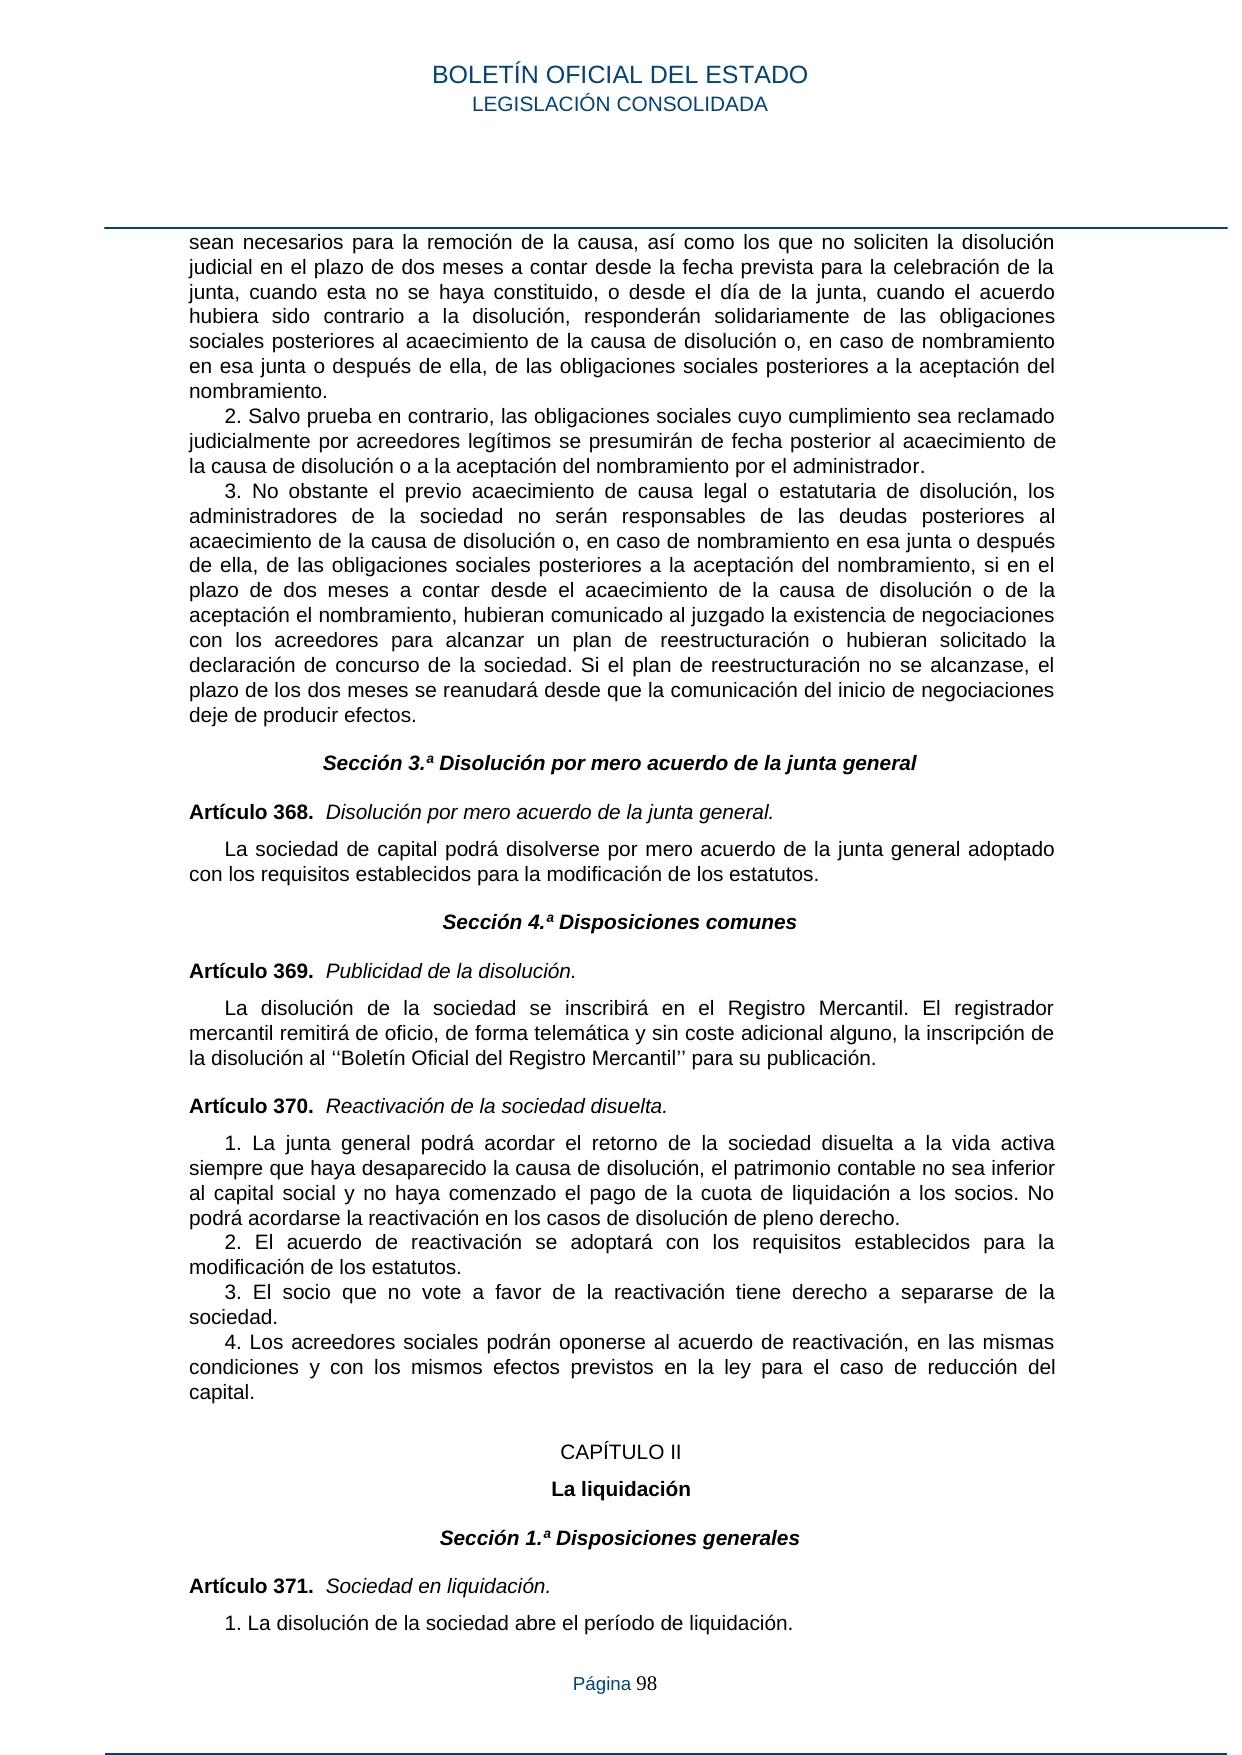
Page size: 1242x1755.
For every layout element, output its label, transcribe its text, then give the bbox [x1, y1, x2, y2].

text 2. El acuerdo de reactivación se adoptará con los requisitos establecidos para la modificación de los estatutos. [189, 1230, 1056, 1279]
text 2. Salvo prueba en contrario, las obligaciones sociales cuyo cumplimiento sea reclamado judicialmente por acreedores legítimos se presumirán de fecha posterior al acaecimiento de la causa de disolución o a la aceptación del nombramiento por el administrador. [189, 404, 1056, 478]
text La sociedad de capital podrá disolverse por mero acuerdo de la junta general adoptado con los requisitos establecidos para la modificación de los estatutos. [189, 837, 1056, 886]
text Artículo 369. Publicidad de la disolución. [189, 959, 581, 983]
text Sección 4.ª Disposiciones comunes [439, 910, 803, 934]
text 4. Los acreedores sociales podrán oponerse al acuerdo de reactivación, en las mismas condiciones y con los mismos efectos previstos en la ley para el caso de reducción del capital. [189, 1330, 1056, 1403]
text [189, 205, 1056, 227]
text 1. La disolución de la sociedad abre el período de liquidación. [224, 1611, 1196, 1635]
text Sección 1.ª Disposiciones generales [436, 1525, 806, 1549]
text 3. El socio que no vote a favor de la reactivación tiene derecho a separarse de la sociedad. [189, 1280, 1056, 1329]
text Artículo 368. Disolución por mero acuerdo de la junta general. [189, 800, 779, 824]
text La liquidación [546, 1477, 695, 1501]
text La disolución de la sociedad se inscribirá en el Registro Mercantil. El registrador mercantil remitirá de oficio, de forma telemática y sin coste adicional alguno, la inscripción de la disolución al ‘‘Boletín Oficial del Registro Mercantil’’ para su publicación. [189, 996, 1056, 1069]
text Artículo 371. Sociedad en liquidación. [189, 1574, 556, 1598]
text 1. La junta general podrá acordar el retorno de la sociedad disuelta a la vida activa siempre que haya desaparecido la causa de disolución, el patrimonio contable no sea inferior al capital social y no haya comenzado el pago de la cuota de liquidación a los socios. No podrá acordarse la reactivación en los casos de disolución de pleno derecho. [189, 1131, 1056, 1229]
text sean necesarios para la remoción de la causa, así como los que no soliciten la disolución judicial en el plazo de dos meses a contar desde la fecha prevista para la celebración de la junta, cuando esta no se haya constituido, o desde el día de la junta, cuando el acuerdo hubiera sido contrario a la disolución, responderán solidariamente de las obligaciones sociales posteriores al acaecimiento de la causa de disolución o, en caso de nombramiento en esa junta o después de ella, de las obligaciones sociales posteriores a la aceptación del nombramiento. [189, 229, 1056, 403]
text CAPÍTULO II [555, 1440, 686, 1464]
text 3. No obstante el previo acaecimiento de causa legal o estatutaria de disolución, los administradores de la sociedad no serán responsables de las deudas posteriores al acaecimiento de la causa de disolución o, en caso de nombramiento en esa junta o después de ella, de las obligaciones sociales posteriores a la aceptación del nombramiento, si en el plazo de dos meses a contar desde el acaecimiento de la causa de disolución o de la aceptación el nombramiento, hubieran comunicado al juzgado la existencia de negociaciones con los acreedores para alcanzar un plan de reestructuración o hubieran solicitado la declaración de concurso de la sociedad. Si el plan de reestructuración no se alcanzase, el plazo de los dos meses se reanudará desde que la comunicación del inicio de negociaciones deje de producir efectos. [189, 479, 1056, 727]
text Sección 3.ª Disolución por mero acuerdo de la junta general [319, 751, 923, 775]
text Artículo 370. Reactivación de la sociedad disuelta. [189, 1094, 673, 1118]
